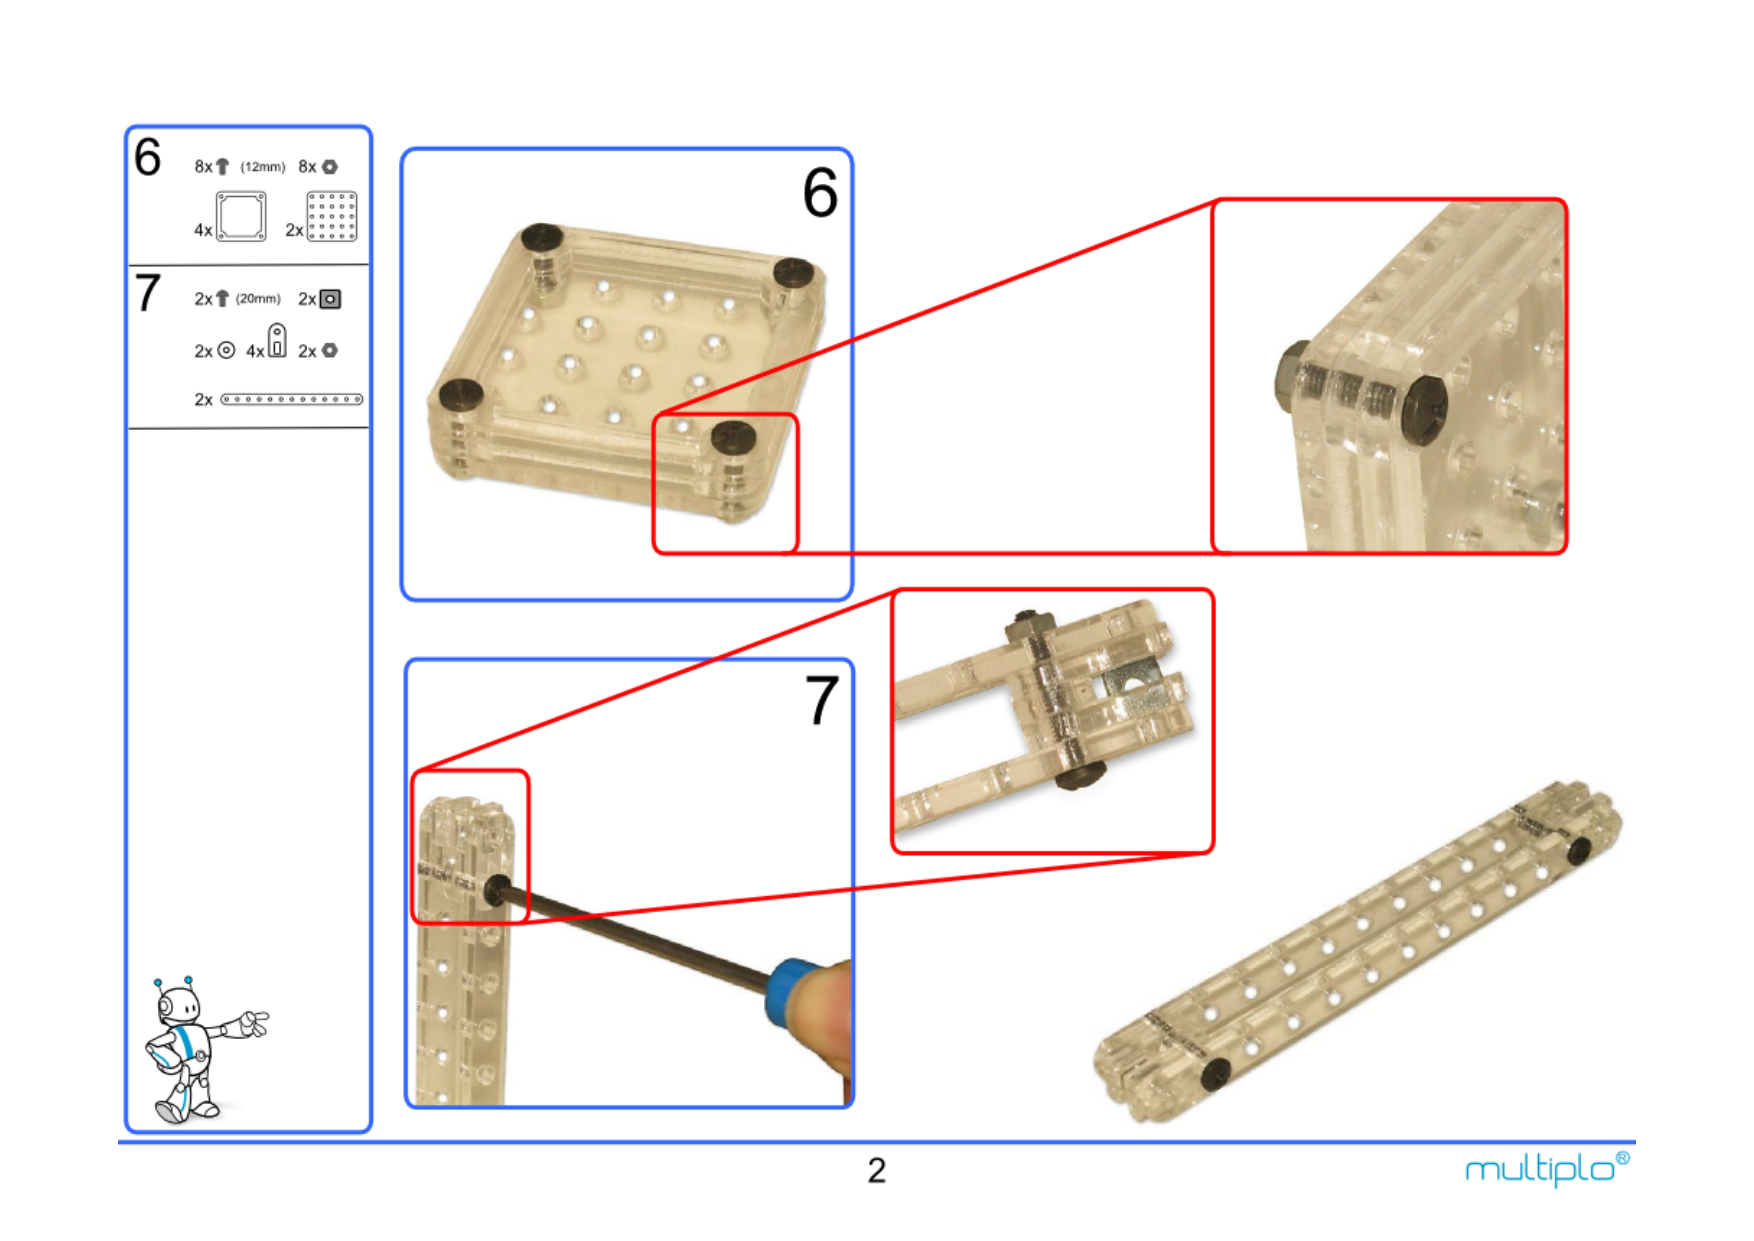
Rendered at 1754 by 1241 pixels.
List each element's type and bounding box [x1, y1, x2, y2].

picture [118, 118, 1636, 1192]
